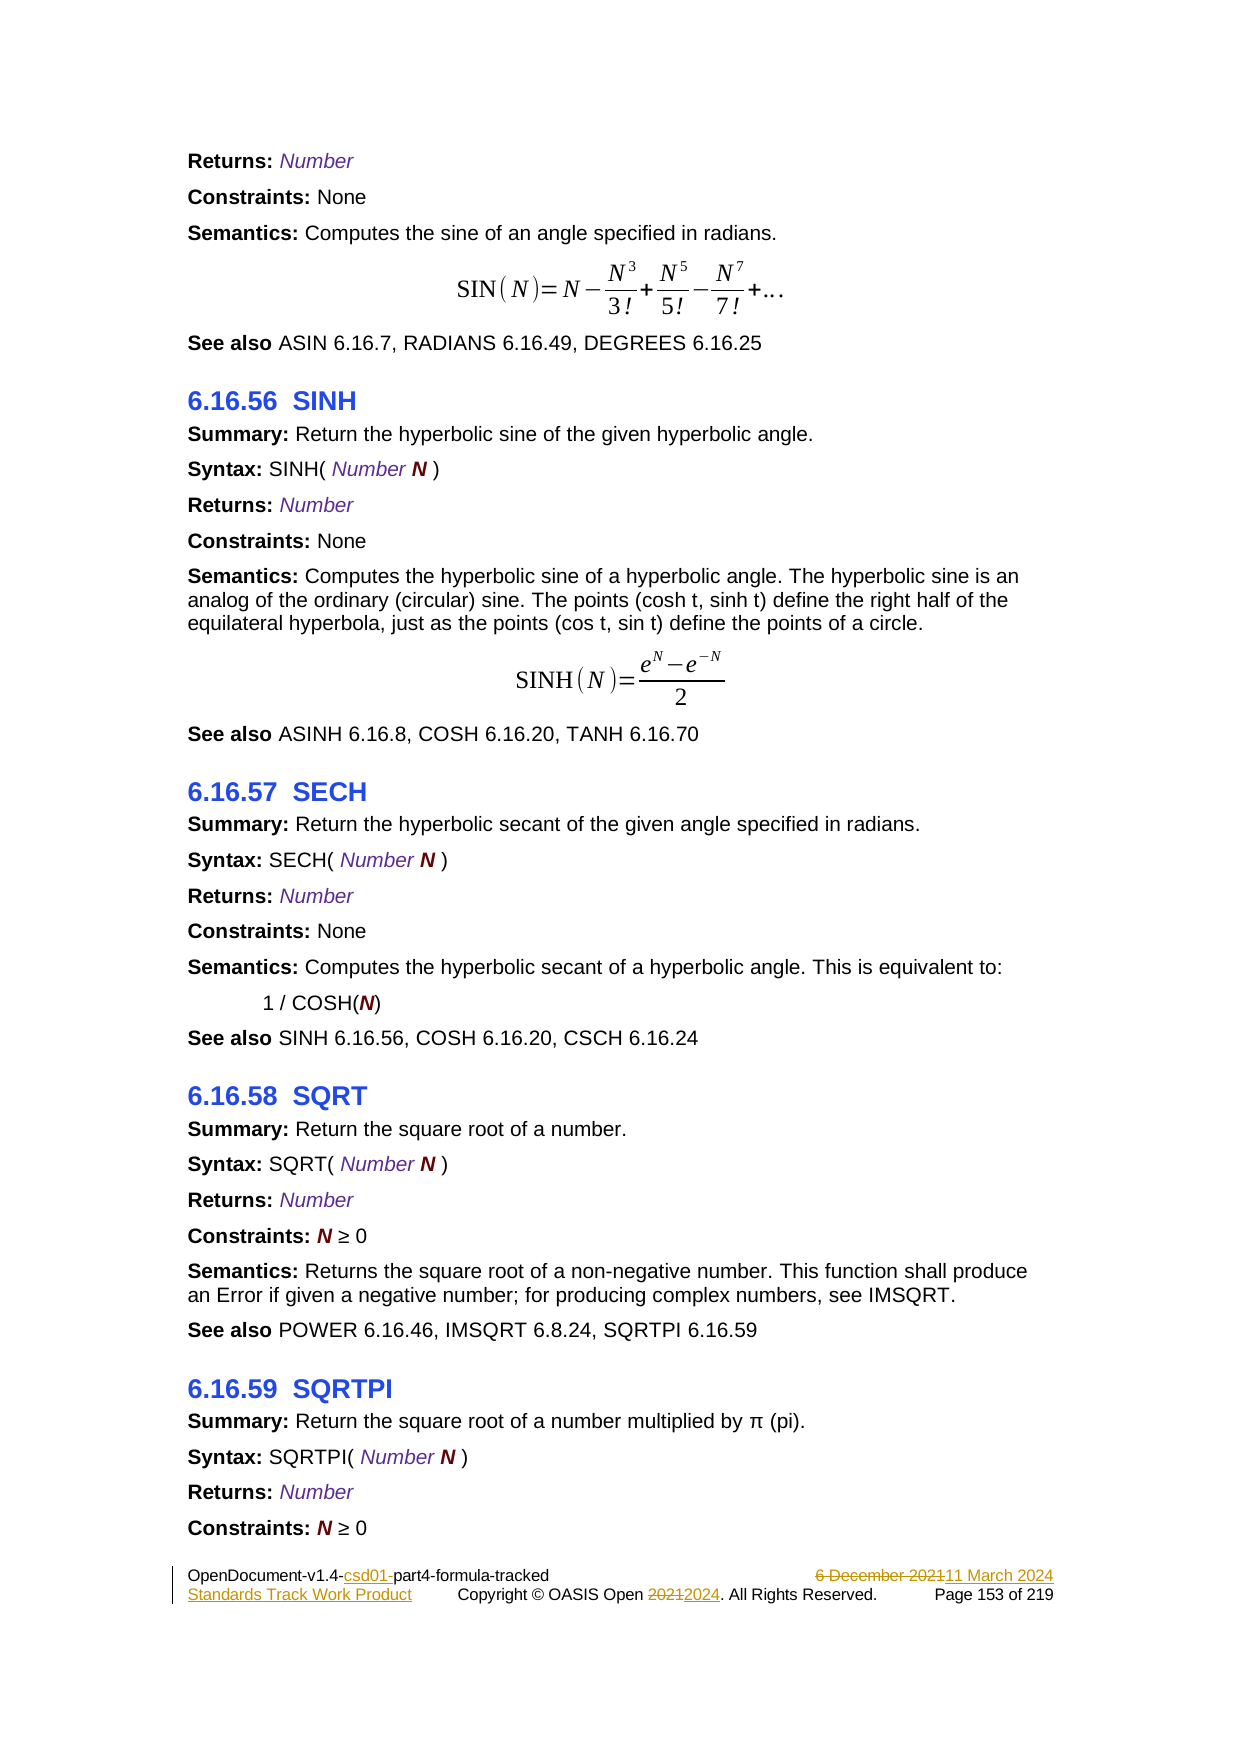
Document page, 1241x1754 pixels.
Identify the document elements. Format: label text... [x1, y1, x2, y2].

text Constraints: N ≥ 0 [187, 1516, 1053, 1540]
text See also ASINH 6.16.8, COSH 6.16.20, TANH 6.16.70 [187, 722, 1053, 746]
text Returns: Number [187, 150, 1053, 173]
text Constraints: N ≥ 0 [187, 1224, 1053, 1248]
text See also SINH 6.16.56, COSH 6.16.20, CSCH 6.16.24 [187, 1027, 1053, 1050]
text Syntax: SQRTPI( Number N ) [187, 1445, 1053, 1469]
subtitle SQRT [187, 1081, 1053, 1111]
text 1 / COSH(N) [187, 991, 1053, 1014]
subtitle SECH [187, 777, 1053, 807]
text Returns: Number [187, 493, 1053, 517]
subtitle SINH [187, 386, 1053, 416]
text Syntax: SQRT( Number N ) [187, 1153, 1053, 1176]
text Returns: Number [187, 1188, 1053, 1212]
text Summary: Return the square root of a number multiplied by π (pi). [187, 1409, 1053, 1433]
text Semantics: Computes the sine of an angle specified in radians. [187, 221, 1053, 245]
text Syntax: SECH( Number N ) [187, 848, 1053, 872]
text See also POWER 6.16.46, IMSQRT 6.8.24, SQRTPI 6.16.59 [187, 1319, 1053, 1342]
text See also ASIN 6.16.7, RADIANS 6.16.49, DEGREES 6.16.25 [187, 332, 1053, 355]
text Constraints: None [187, 186, 1053, 209]
text Summary: Return the hyperbolic secant of the given angle specified in radians. [187, 813, 1053, 836]
text Semantics: Returns the square root of a non-negative number. This function shall produce an Error if given a negative number; for producing complex numbers, see IMSQRT. [187, 1260, 1053, 1307]
text Constraints: None [187, 920, 1053, 943]
text Semantics: Computes the hyperbolic sine of a hyperbolic angle. The hyperbolic sine is an analog of the ordinary (circular) sine. The points (cosh t, sinh t) define the right half of the equilateral hyperbola, just as the points (cos t, sin t) define the points of a circle. [187, 565, 1053, 635]
text Summary: Return the hyperbolic sine of the given hyperbolic angle. [187, 422, 1053, 446]
text Constraints: None [187, 529, 1053, 553]
text Returns: Number [187, 884, 1053, 908]
text Semantics: Computes the hyperbolic secant of a hyperbolic angle. This is equivalent to: [187, 955, 1053, 979]
text Returns: Number [187, 1481, 1053, 1504]
text Summary: Return the square root of a number. [187, 1117, 1053, 1141]
text Syntax: SINH( Number N ) [187, 458, 1053, 481]
subtitle SQRTPI [187, 1373, 1053, 1403]
